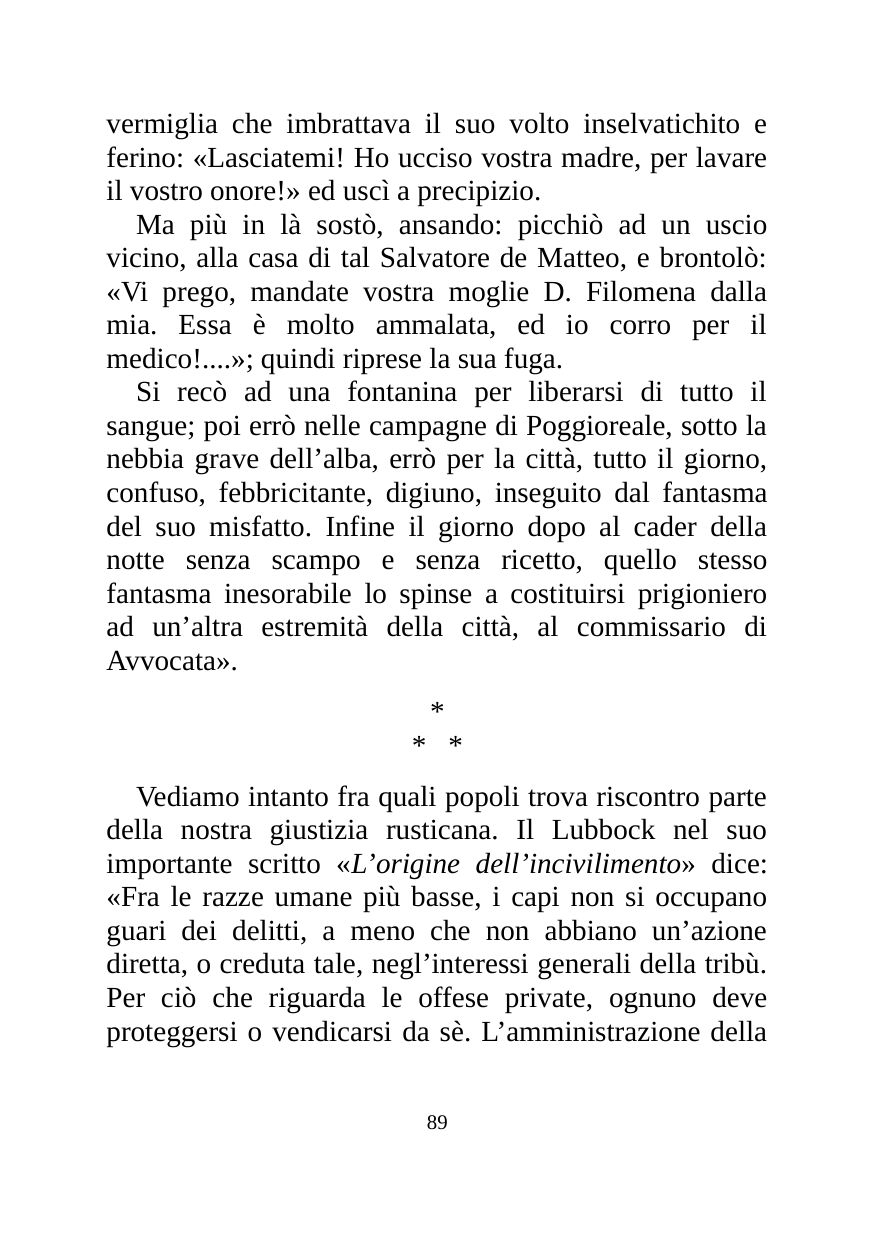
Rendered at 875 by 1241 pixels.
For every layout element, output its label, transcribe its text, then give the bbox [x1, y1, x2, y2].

text Si recò ad una fontanina per liberarsi di tutto il sangue; poi errò nelle campagne di Poggioreale, sotto la nebbia grave dell’alba, errò per la città, tutto il giorno, confuso, febbricitante, digiuno, inseguito dal fantasma del suo misfatto. Infine il giorno dopo al cader della notte senza scampo e senza ricetto, quello stesso fantasma inesorabile lo spinse a costituirsi prigioniero ad un’altra estremità della città, al commissario di Avvocata». [106, 374, 768, 676]
text vermiglia che imbrattava il suo volto inselvatichito e ferino: «Lasciatemi! Ho ucciso vostra madre, per lavare il vostro onore!» ed uscì a precipizio. [106, 106, 768, 207]
text Ma più in là sostò, ansando: picchiò ad un uscio vicino, alla casa di tal Salvatore de Matteo, e brontolò: «Vi prego, mandate vostra moglie D. Filomena dalla mia. Essa è molto ammalata, ed io corro per il medico!....»; quindi riprese la sua fuga. [106, 207, 768, 374]
text * * * [106, 694, 768, 761]
text Vediamo intanto fra quali popoli trova riscontro parte della nostra giustizia rusticana. Il Lubbock nel suo importante scritto «L’origine dell’incivilimento» dice: «Fra le razze umane più basse, i capi non si occupano guari dei delitti, a meno che non abbiano un’azione diretta, o creduta tale, negl’interessi generali della tribù. Per ciò che riguarda le offese private, ognuno deve proteggersi o vendicarsi da sè. L’amministrazione della [106, 779, 768, 1047]
